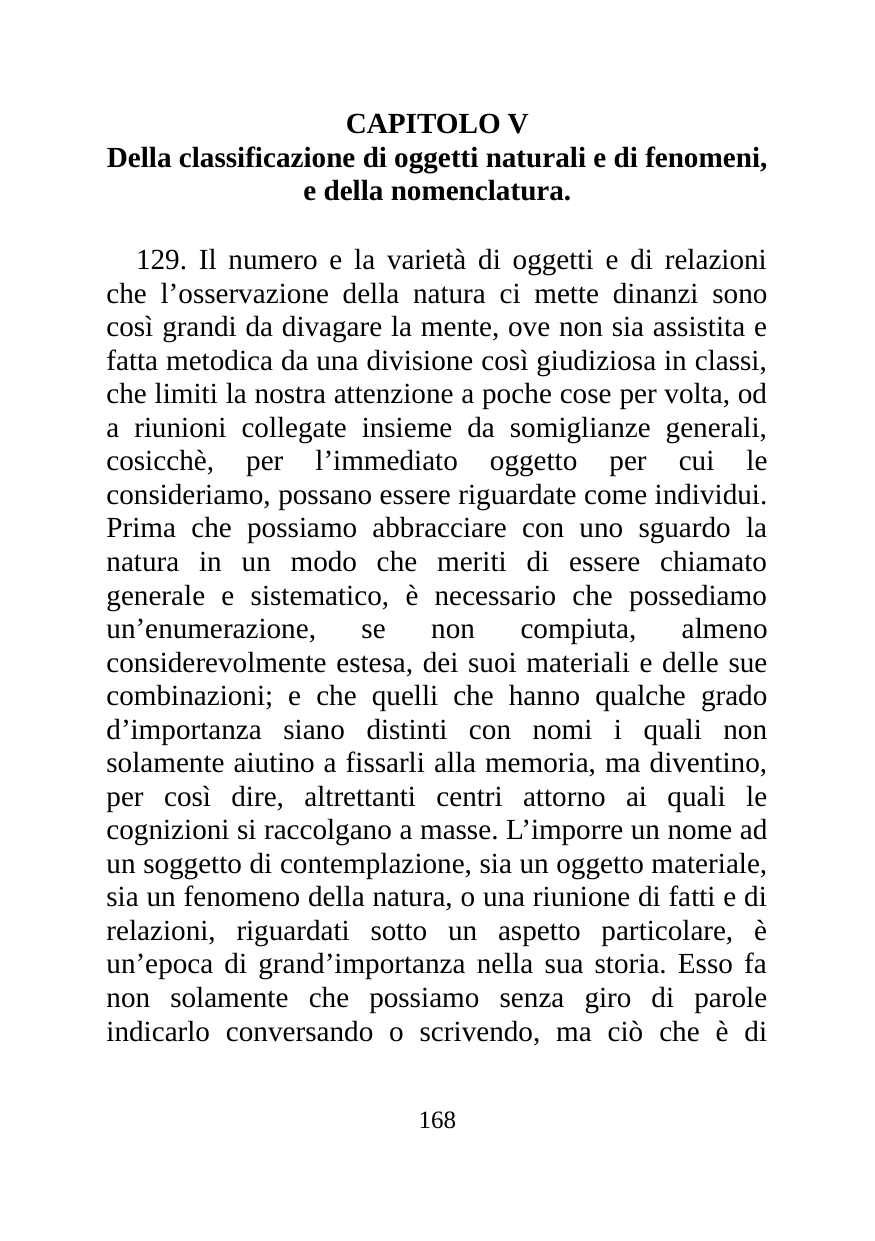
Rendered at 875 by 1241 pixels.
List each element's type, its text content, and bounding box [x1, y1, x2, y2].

text 129. Il numero e la varietà di oggetti e di relazioni che l’osservazione della natura ci mette dinanzi sono così grandi da divagare la mente, ove non sia assistita e fatta metodica da una divisione così giudiziosa in classi, che limiti la nostra attenzione a poche cose per volta, od a riunioni collegate insieme da somiglianze generali, cosicchè, per l’immediato oggetto per cui le consideriamo, possano essere riguardate come individui. Prima che possiamo abbracciare con uno sguardo la natura in un modo che meriti di essere chiamato generale e sistematico, è necessario che possediamo un’enumerazione, se non compiuta, almeno considerevolmente estesa, dei suoi materiali e delle sue combinazioni; e che quelli che hanno qualche grado d’importanza siano distinti con nomi i quali non solamente aiutino a fissarli alla memoria, ma diventino, per così dire, altrettanti centri attorno ai quali le cognizioni si raccolgano a masse. L’imporre un nome ad un soggetto di contemplazione, sia un oggetto materiale, sia un fenomeno della natura, o una riunione di fatti e di relazioni, riguardati sotto un aspetto particolare, è un’epoca di grand’importanza nella sua storia. Esso fa non solamente che possiamo senza giro di parole indicarlo conversando o scrivendo, ma ciò che è di [106, 242, 768, 1047]
subtitle CAPITOLO V Della classificazione di oggetti naturali e di fenomeni, e della nomenclatura. [106, 106, 768, 207]
